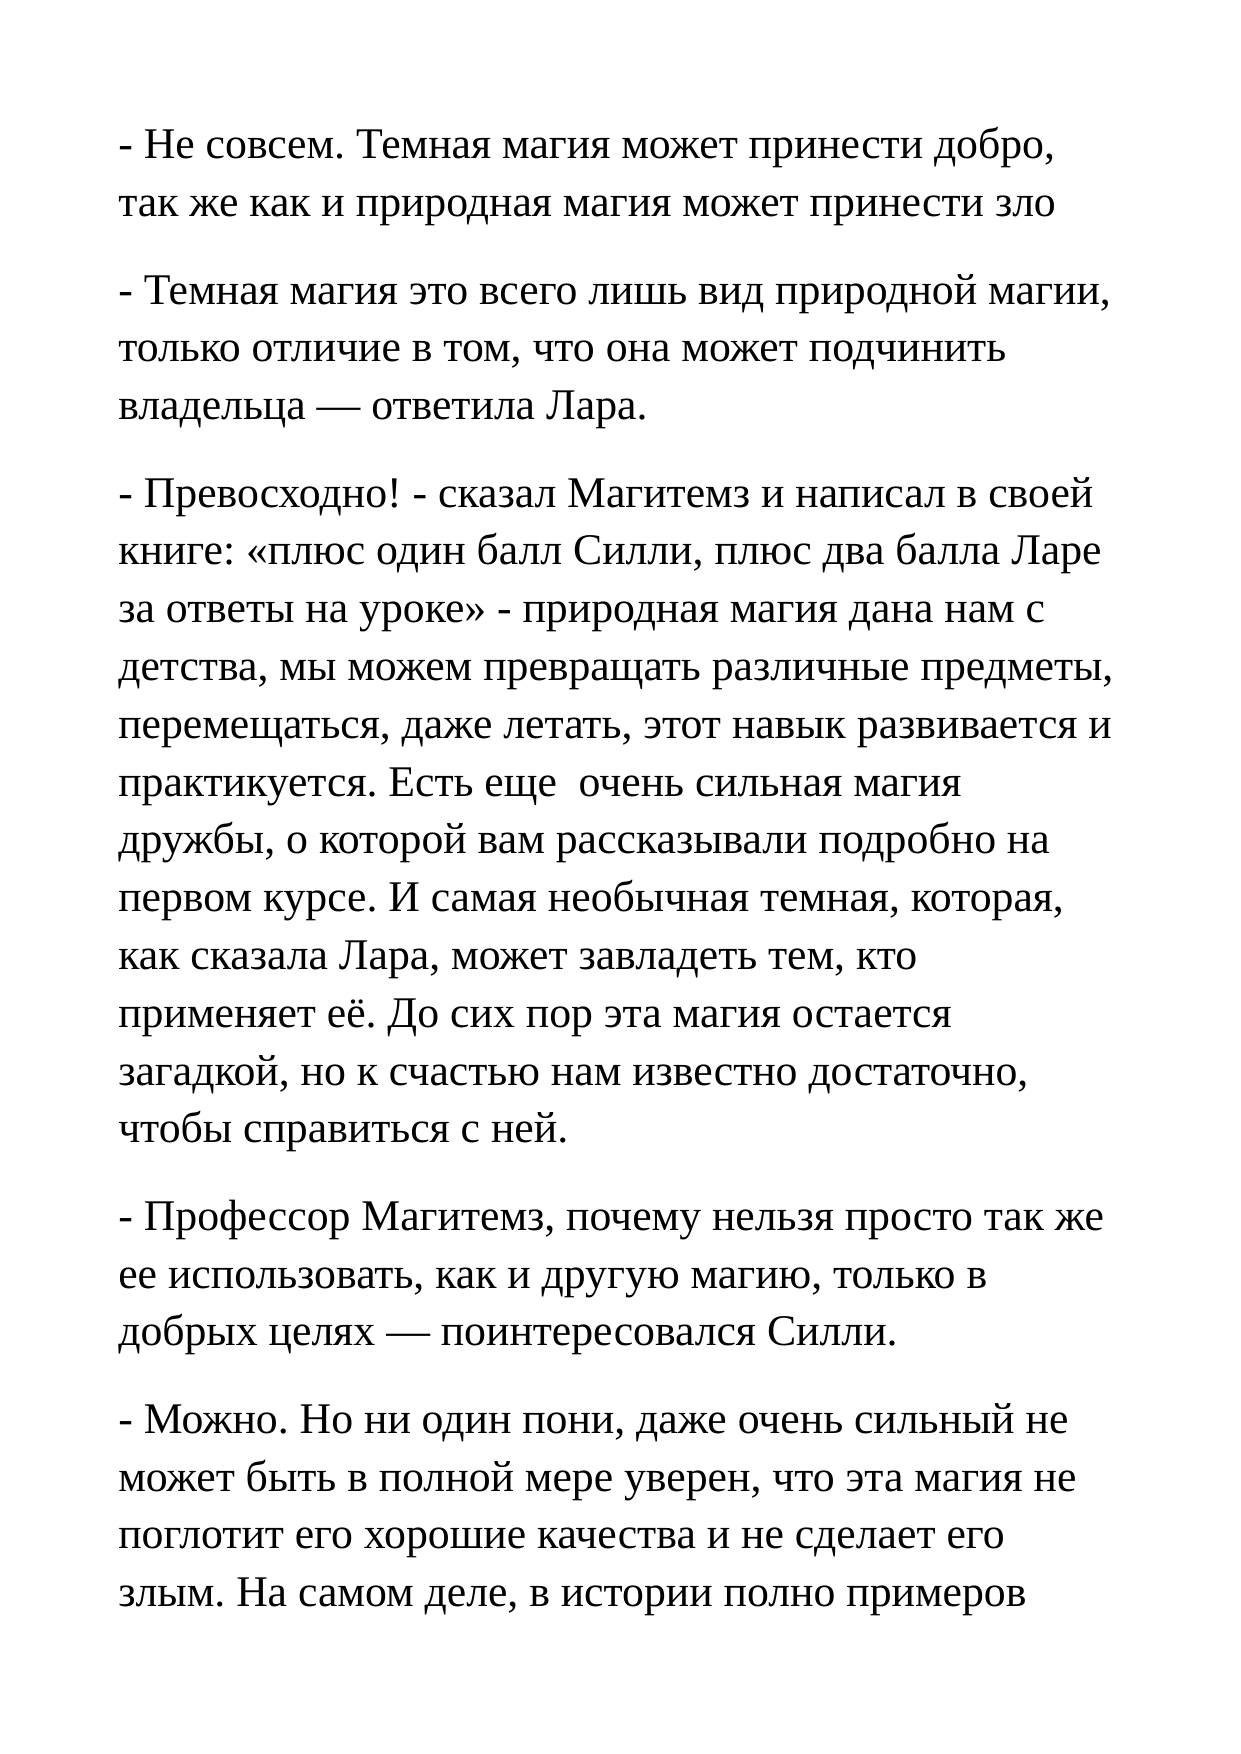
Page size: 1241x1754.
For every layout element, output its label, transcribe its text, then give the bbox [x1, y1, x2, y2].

text - Можно. Но ни один пони, даже очень сильный не может быть в полной мере уверен, что эта магия не поглотит его хорошие качества и не сделает его злым. На самом деле, в истории полно примеров [118, 1392, 1122, 1616]
text - Не совсем. Темная магия может принести добро, так же как и природная магия может принести зло [118, 118, 1122, 226]
text - Профессор Магитемз, почему нельзя просто так же ее использовать, как и другую магию, только в добрых целях — поинтересовался Силли. [118, 1189, 1122, 1355]
text - Превосходно! - сказал Магитемз и написал в своей книге: «плюс один балл Силли, плюс два балла Ларе за ответы на уроке» - природная магия дана нам с детства, мы можем превращать различные предметы, перемещаться, даже летать, этот навык развивается и практикуется. Есть еще очень сильная магия дружбы, о которой вам рассказывали подробно на первом курсе. И самая необычная темная, которая, как сказала Лара, может завладеть тем, кто применяет её. До сих пор эта магия остается загадкой, но к счастью нам известно достаточно, чтобы справиться с ней. [118, 466, 1122, 1152]
text - Темная магия это всего лишь вид природной магии, только отличие в том, что она может подчинить владельца — ответила Лара. [118, 263, 1122, 429]
